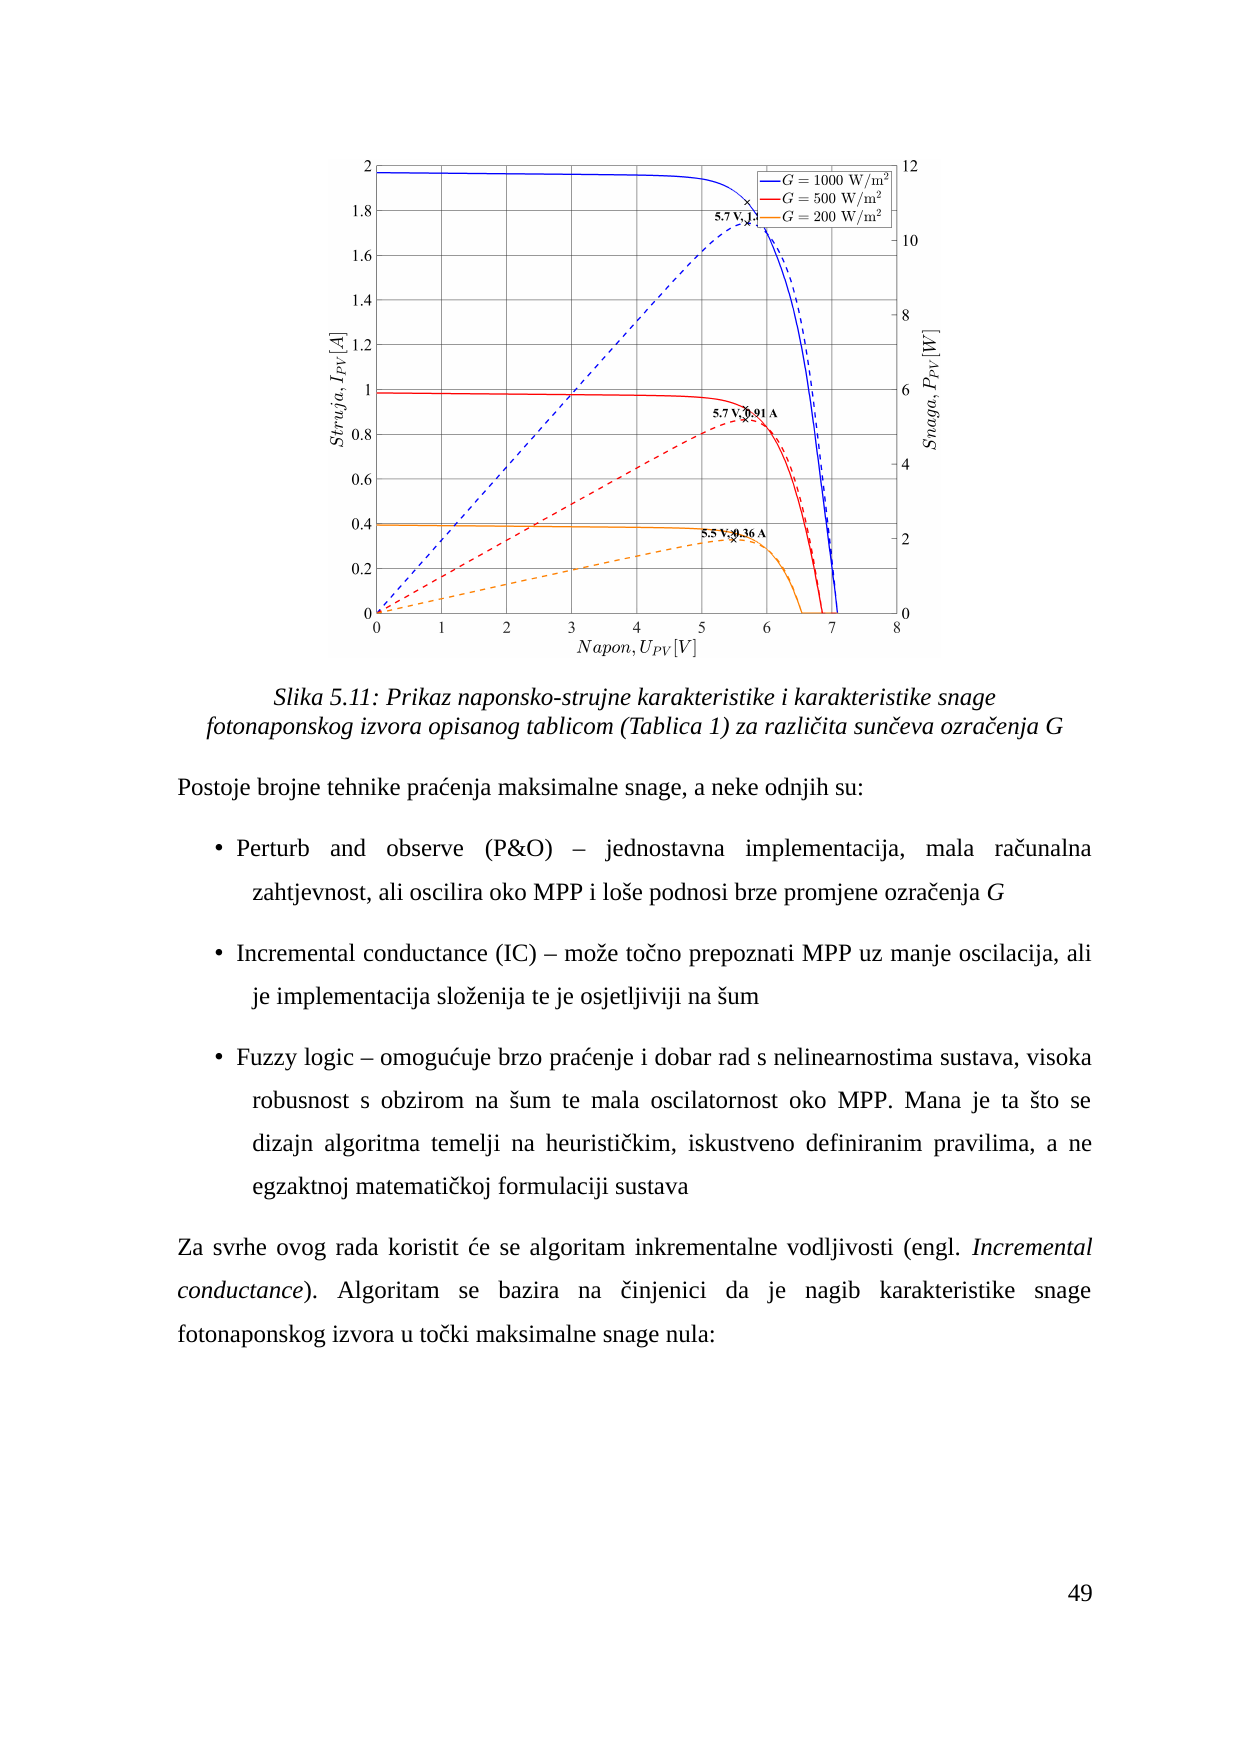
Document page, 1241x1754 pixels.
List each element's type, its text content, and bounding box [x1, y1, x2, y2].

text Slika 5.11: Prikaz naponsko-strujne karakteristike i karakteristike snage fotonaponskog izvora opisanog tablicom (Tablica 1) za različita sunčeva ozračenja G [201, 682, 1069, 740]
list Fuzzy logic – omogućuje brzo praćenje i dobar rad s nelinearnostima sustava, visoka robusnost s obzirom na šum te mala oscilatornost oko MPP. Mana je ta što se dizajn algoritma temelji na heurističkim, iskustveno definiranim pravilima, a ne egzaktnoj matematičkoj formulaciji sustava [214, 1042, 1093, 1200]
picture [328, 159, 941, 658]
list Incremental conductance (IC) – može točno prepoznati MPP uz manje oscilacija, ali je implementacija složenija te je osjetljiviji na šum [214, 938, 1093, 1009]
text Za svrhe ovog rada koristit će se algoritam inkrementalne vodljivosti (engl. Incremental conductance). Algoritam se bazira na činjenici da je nagib karakteristike snage fotonaponskog izvora u točki maksimalne snage nula: [177, 1232, 1093, 1347]
list Perturb and observe (P&O) – jednostavna implementacija, mala računalna zahtjevnost, ali oscilira oko MPP i loše podnosi brze promjene ozračenja G [214, 833, 1093, 905]
text Postoje brojne tehnike praćenja maksimalne snage, a neke odnjih su: [177, 772, 1093, 801]
